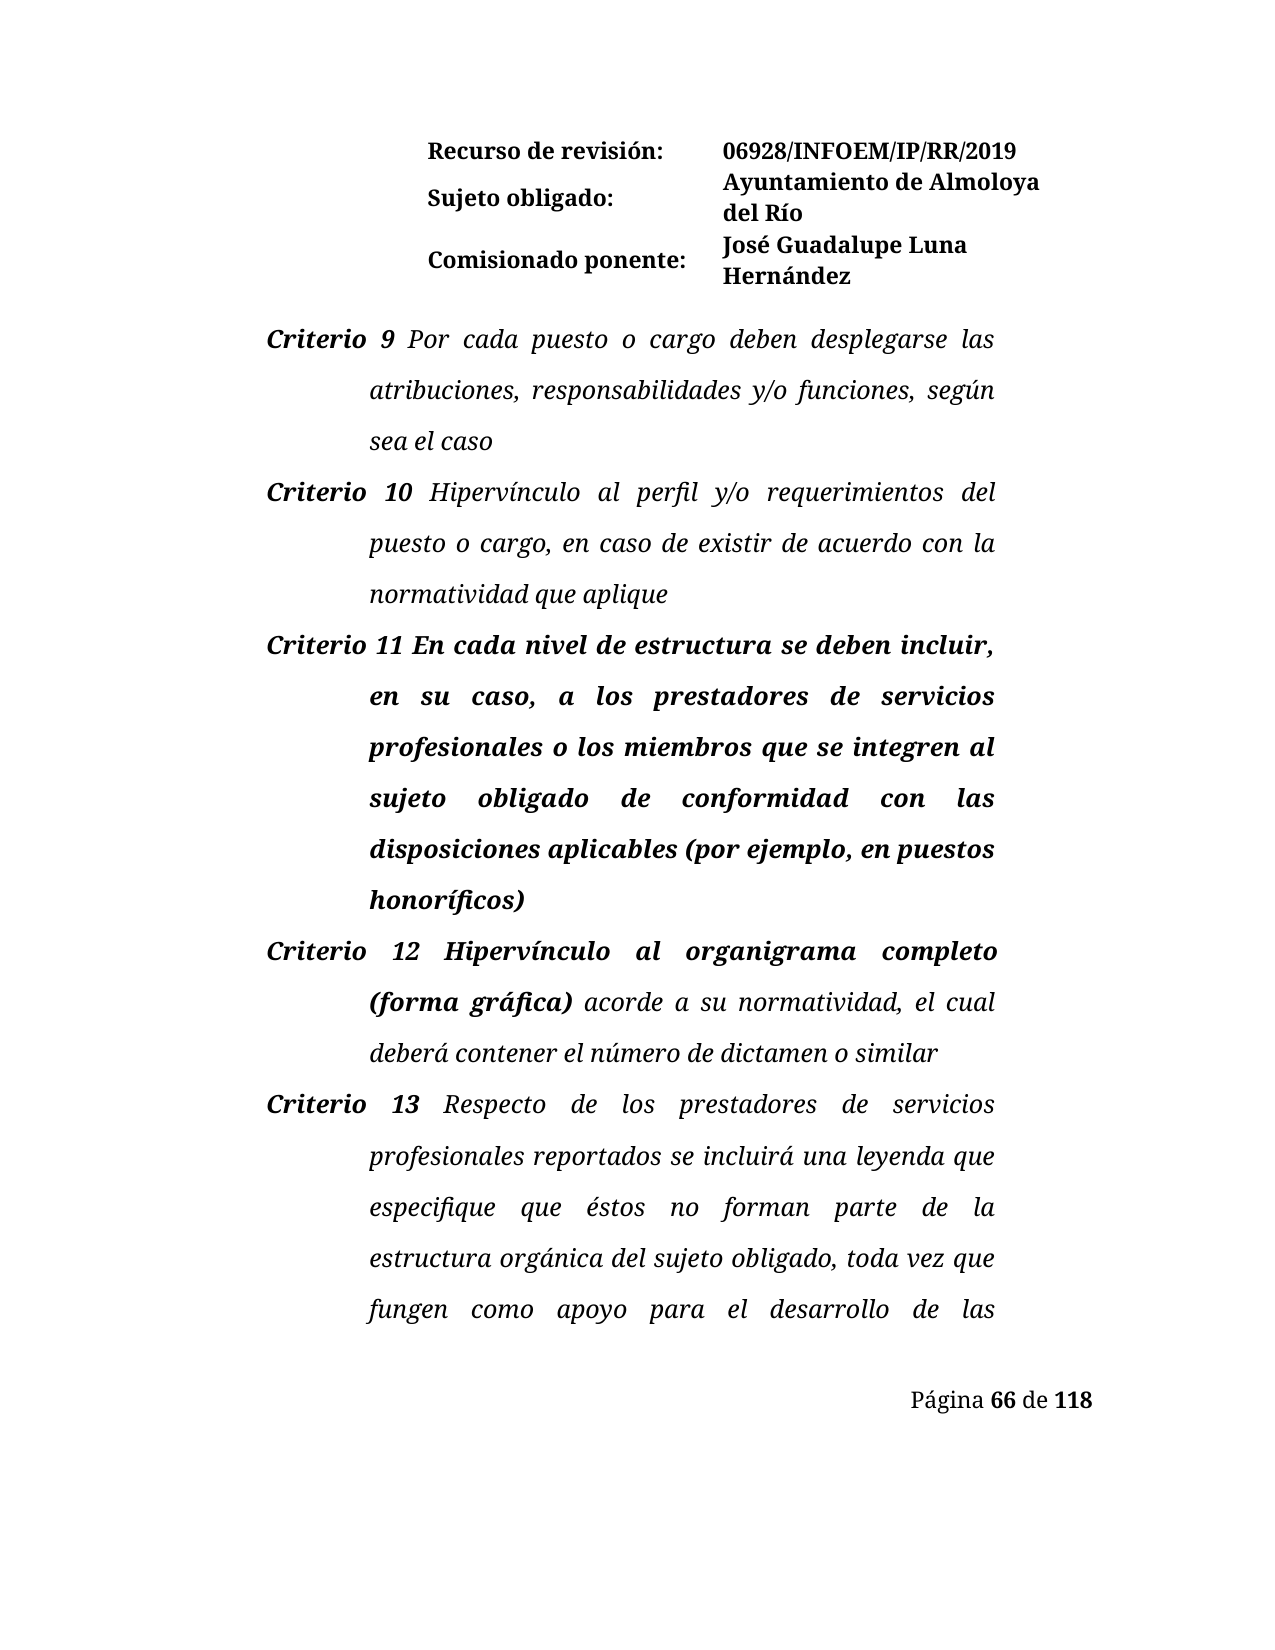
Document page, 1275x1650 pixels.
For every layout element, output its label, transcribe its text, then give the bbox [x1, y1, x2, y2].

text Criterio 9 Por cada puesto o cargo deben desplegarse las atribuciones, responsabilidades y/o funciones, según sea el caso [266, 322, 998, 458]
text Criterio 10 Hipervínculo al perfil y/o requerimientos del puesto o cargo, en caso de existir de acuerdo con la normatividad que aplique [266, 475, 998, 611]
text Criterio 13 Respecto de los prestadores de servicios profesionales reportados se incluirá una leyenda que especifique que éstos no forman parte de la estructura orgánica del sujeto obligado, toda vez que fungen como apoyo para el desarrollo de las [266, 1087, 998, 1325]
text Criterio 12 Hipervínculo al organigrama completo (forma gráfica) acorde a su normatividad, el cual deberá contener el número de dictamen o similar [266, 934, 998, 1070]
text Criterio 11 En cada nivel de estructura se deben incluir, en su caso, a los prestadores de servicios profesionales o los miembros que se integren al sujeto obligado de conformidad con las disposiciones aplicables (por ejemplo, en puestos honoríficos) [266, 628, 998, 917]
